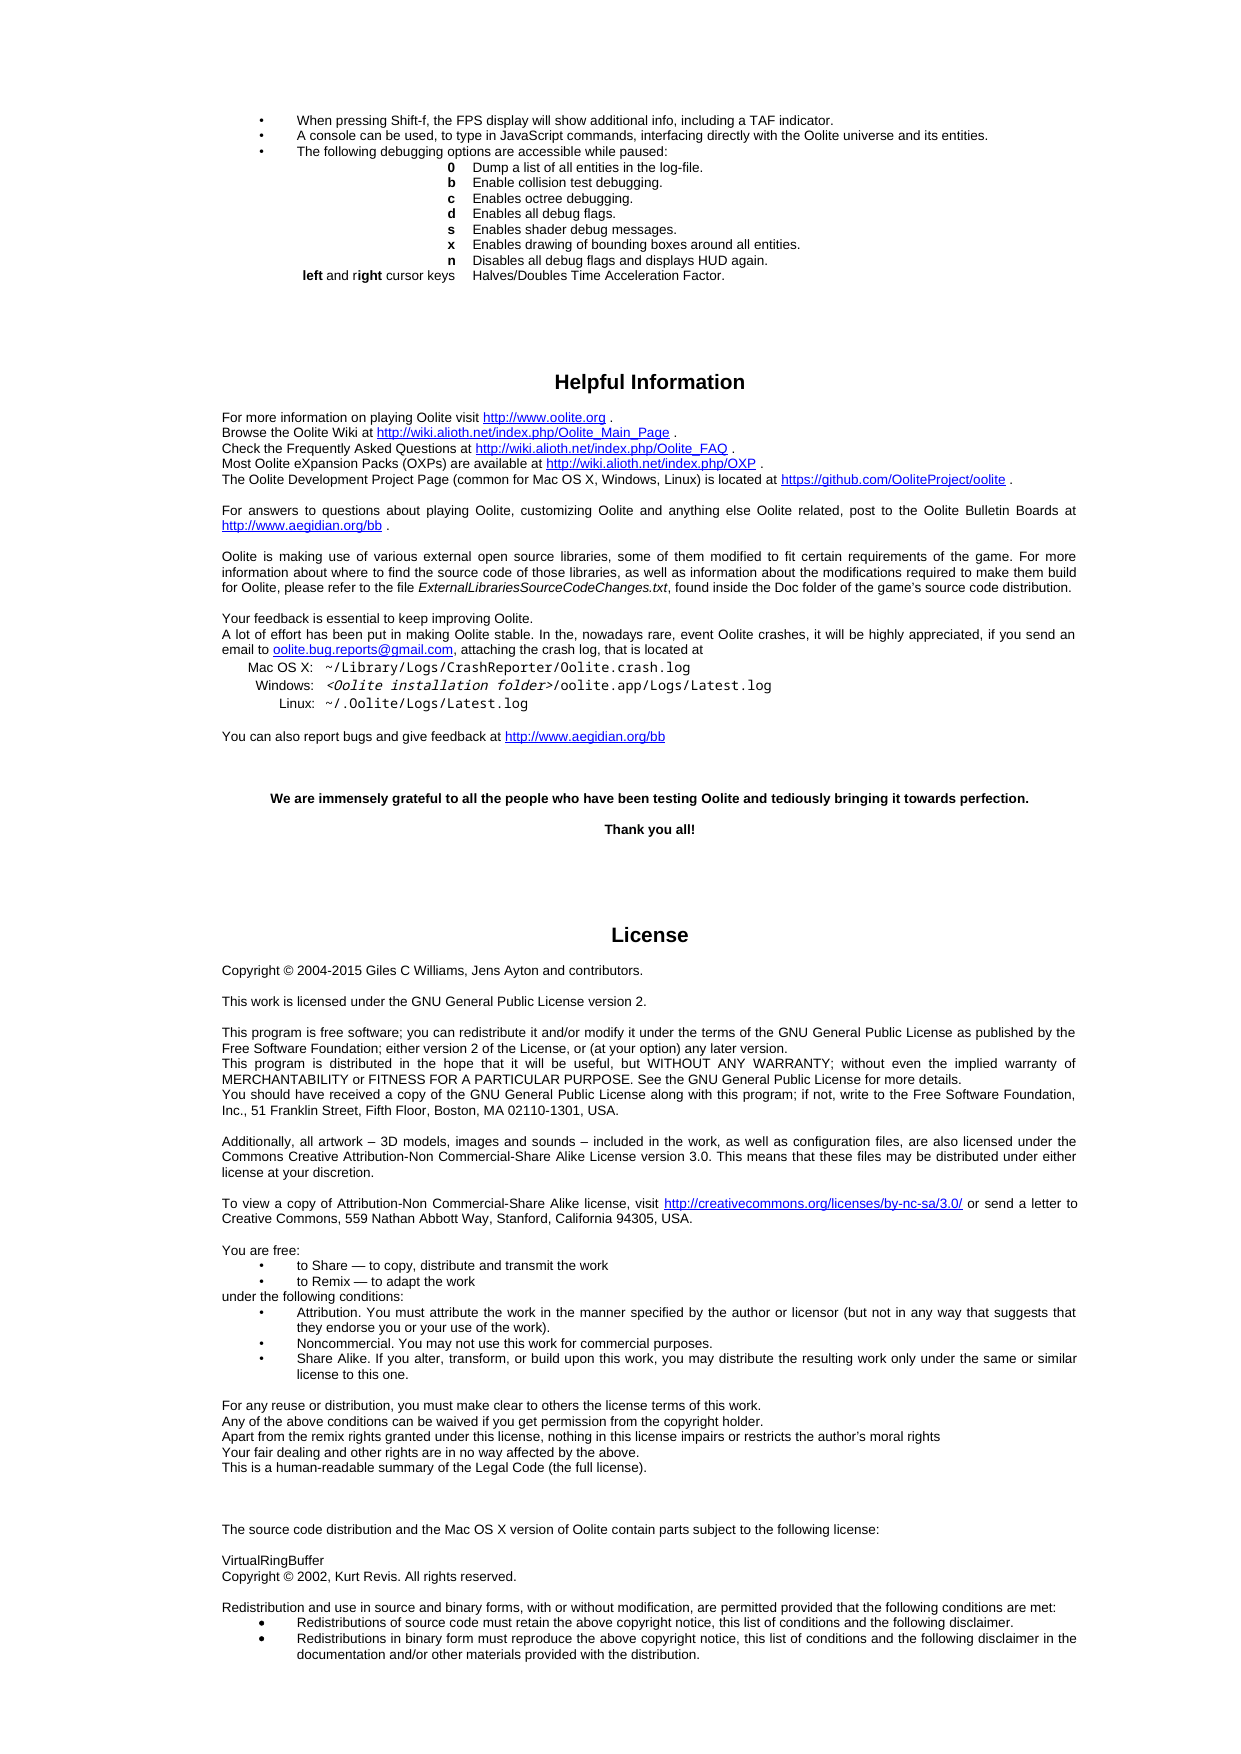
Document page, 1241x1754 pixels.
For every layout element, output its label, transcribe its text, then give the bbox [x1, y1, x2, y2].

text License [222, 923, 1078, 947]
text To view a copy of Attribution-Non Commercial-Share Alike license, visit http://creativecommons.org/licenses/by-nc-sa/3.0/ or send a letter to Creative Commons, 559 Nathan Abbott Way, Stanford, California 94305, USA. [222, 1196, 1078, 1227]
text Helpful Information [222, 370, 1078, 394]
text A lot of effort has been put in making Oolite stable. In the, nowadays rare, event Oolite crashes, it will be highly appreciated, if you send an email to oolite.bug.reports@gmail.com, attaching the crash log, that is located at [222, 627, 1078, 658]
list to Remix — to adapt the work [259, 1273, 1078, 1289]
text VirtualRingBuffer [222, 1553, 1078, 1569]
text Apart from the remix rights granted under this license, nothing in this license impairs or restricts the author’s moral rights [222, 1429, 1078, 1444]
text Linux: ~/.Oolite/Logs/Latest.log [222, 694, 1078, 713]
text For any reuse or distribution, you must make clear to others the license terms of this work. [222, 1398, 1078, 1413]
text This program is distributed in the hope that it will be useful, but WITHOUT ANY WARRANTY; without even the implied warranty of MERCHANTABILITY or FITNESS FOR A PARTICULAR PURPOSE. See the GNU General Public License for more details. [222, 1056, 1078, 1087]
text Most Oolite eXpansion Packs (OXPs) are available at http://wiki.alioth.net/index.php/OXP . [222, 456, 1078, 471]
list The following debugging options are accessible while paused: [259, 144, 1078, 159]
text 0 Dump a list of all entities in the log-file. [296, 159, 1078, 175]
text d Enables all debug flags. [296, 206, 1078, 221]
text Additionally, all artwork – 3D models, images and sounds – included in the work, as well as configuration files, are also licensed under the Commons Creative Attribution-Non Commercial-Share Alike License version 3.0. This means that these files may be distributed under either license at your discretion. [222, 1133, 1078, 1180]
text You should have received a copy of the GNU General Public License along with this program; if not, write to the Free Software Foundation, Inc., 51 Franklin Street, Fifth Floor, Boston, MA 02110-1301, USA. [222, 1087, 1078, 1118]
text Windows: <Oolite installation folder>/oolite.app/Logs/Latest.log [222, 676, 1078, 694]
text Any of the above conditions can be waived if you get permission from the copyright holder. [222, 1413, 1078, 1429]
text For more information on playing Oolite visit http://www.oolite.org . [222, 409, 1078, 425]
text This is a human-readable summary of the Legal Code (the full license). [222, 1460, 1078, 1476]
list Attribution. You must attribute the work in the manner specified by the author or licensor (but not in any way that suggests that they endorse you or your use of the work). [259, 1304, 1078, 1336]
text You are free: [222, 1242, 1078, 1258]
text Mac OS X: ~/Library/Logs/CrashReporter/Oolite.crash.log [222, 658, 1078, 676]
text You can also report bugs and give feedback at http://www.aegidian.org/bb [222, 728, 1078, 744]
text The source code distribution and the Mac OS X version of Oolite contain parts subject to the following license: [222, 1522, 1078, 1538]
text n Disables all debug flags and displays HUD again. [296, 252, 1078, 268]
text For answers to questions about playing Oolite, customizing Oolite and anything else Oolite related, post to the Oolite Bulletin Boards at http://www.aegidian.org/bb . [222, 502, 1078, 533]
text Redistribution and use in source and binary forms, with or without modification, are permitted provided that the following conditions are met: [222, 1600, 1078, 1615]
list A console can be used, to type in JavaScript commands, interfacing directly with the Oolite universe and its entities. [259, 128, 1078, 144]
text b Enable collision test debugging. [296, 175, 1078, 190]
list Noncommercial. You may not use this work for commercial purposes. [259, 1336, 1078, 1351]
list When pressing Shift-f, the FPS display will show additional info, including a TAF indicator. [259, 112, 1078, 128]
text Thank you all! [222, 822, 1078, 837]
text s Enables shader debug messages. [296, 221, 1078, 237]
text under the following conditions: [222, 1289, 1078, 1304]
text Browse the Oolite Wiki at http://wiki.alioth.net/index.php/Oolite_Main_Page . [222, 425, 1078, 440]
text This program is free software; you can redistribute it and/or modify it under the terms of the GNU General Public License as published by the Free Software Foundation; either version 2 of the License, or (at your option) any later version. [222, 1025, 1078, 1056]
list to Share — to copy, distribute and transmit the work [259, 1258, 1078, 1273]
text Copyright © 2004-2015 Giles C Williams, Jens Ayton and contributors. [222, 963, 1078, 978]
text Check the Frequently Asked Questions at http://wiki.alioth.net/index.php/Oolite_FAQ . [222, 440, 1078, 456]
list Redistributions of source code must retain the above copyright notice, this list of conditions and the following disclaimer. [259, 1615, 1078, 1631]
text Your fair dealing and other rights are in no way affected by the above. [222, 1444, 1078, 1460]
text left and right cursor keys Halves/Doubles Time Acceleration Factor. [296, 268, 1078, 283]
text Your feedback is essential to keep improving Oolite. [222, 611, 1078, 627]
text Copyright © 2002, Kurt Revis. All rights reserved. [222, 1569, 1078, 1584]
text We are immensely grateful to all the people who have been testing Oolite and tediously bringing it towards perfection. [222, 791, 1078, 806]
list Share Alike. If you alter, transform, or build upon this work, you may distribute the resulting work only under the same or similar license to this one. [259, 1351, 1078, 1382]
text This work is licensed under the GNU General Public License version 2. [222, 994, 1078, 1009]
text The Oolite Development Project Page (common for Mac OS X, Windows, Linux) is located at https://github.com/OoliteProject/oolite . [222, 471, 1078, 487]
text x Enables drawing of bounding boxes around all entities. [296, 237, 1078, 252]
list Redistributions in binary form must reproduce the above copyright notice, this list of conditions and the following disclaimer in the documentation and/or other materials provided with the distribution. [259, 1631, 1078, 1662]
text Oolite is making use of various external open source libraries, some of them modified to fit certain requirements of the game. For more information about where to find the source code of those libraries, as well as information about the modifications required to make them build for Oolite, please refer to the file ExternalLibrariesSourceCodeChanges.txt, found inside the Doc folder of the game’s source code distribution. [222, 549, 1078, 596]
text c Enables octree debugging. [296, 190, 1078, 206]
